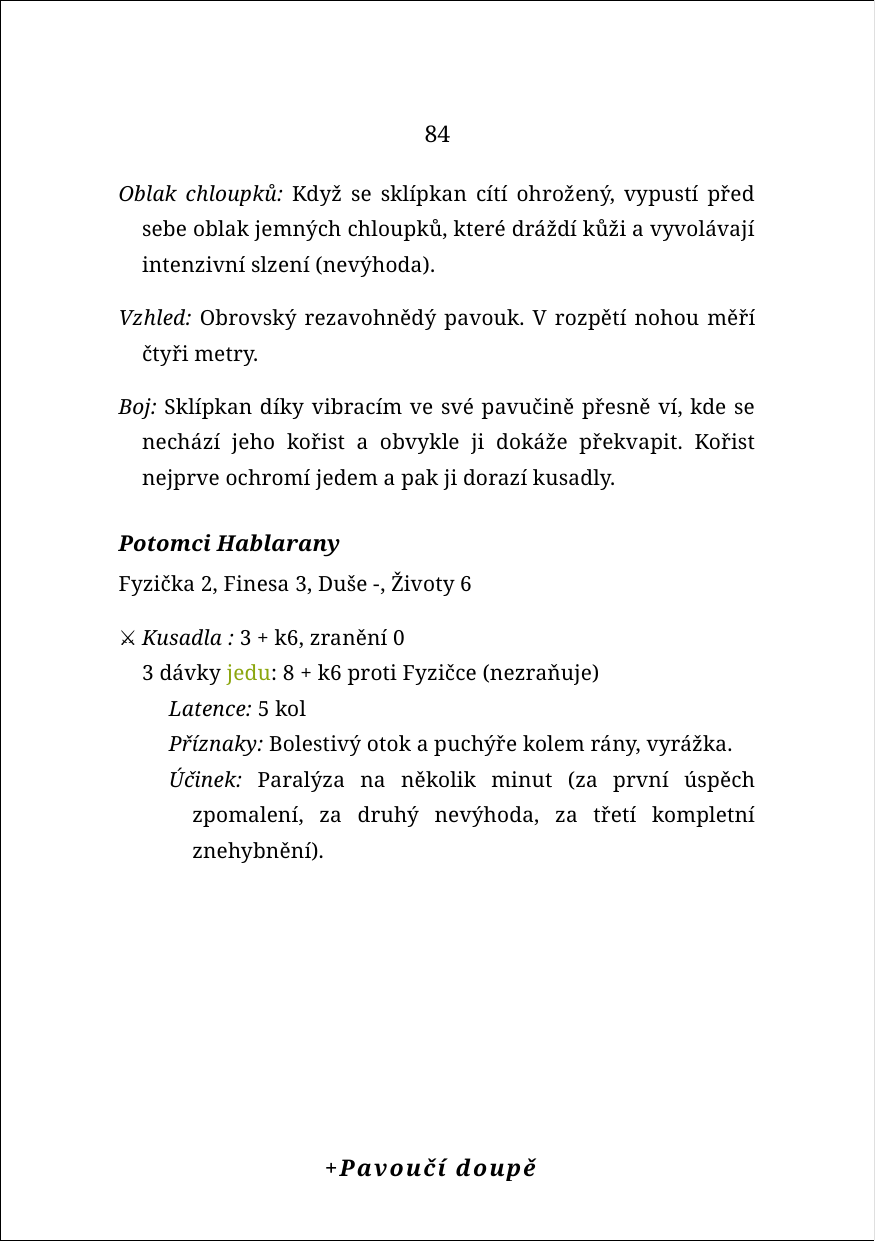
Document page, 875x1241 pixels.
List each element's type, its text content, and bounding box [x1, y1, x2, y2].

text Oblak chloupků: Když se sklípkan cítí ohrožený, vypustí před sebe oblak jemných chloupků, které dráždí kůži a vyvolávají intenzivní slzení (nevýhoda). [118, 179, 756, 278]
text Vzhled: Obrovský rezavohnědý pavouk. V rozpětí nohou měří čtyři metry. [118, 303, 756, 367]
text Latence: 5 kol [168, 694, 756, 722]
text Příznaky: Bolestivý otok a puchýře kolem rány, vyrážka. [168, 729, 756, 758]
text Fyzička 2, Finesa 3, Duše -, Životy 6 [118, 569, 756, 598]
text Účinek: Paralýza na několik minut (za první úspěch zpomalení, za druhý nevýhoda, za třetí kompletní znehybnění). [168, 765, 756, 864]
text 3 dávky jedu: 8 + k6 proti Fyzičce (nezraňuje) [142, 658, 756, 687]
subtitle Potomci Hablarany [118, 528, 756, 558]
text ⚔ Kusadla : 3 + k6, zranění 0 [118, 623, 756, 651]
text Boj: Sklípkan díky vibracím ve své pavučině přesně ví, kde se nechází jeho kořist a obvykle ji dokáže překvapit. Kořist nejprve ochromí jedem a pak ji dorazí kusadly. [118, 392, 756, 491]
